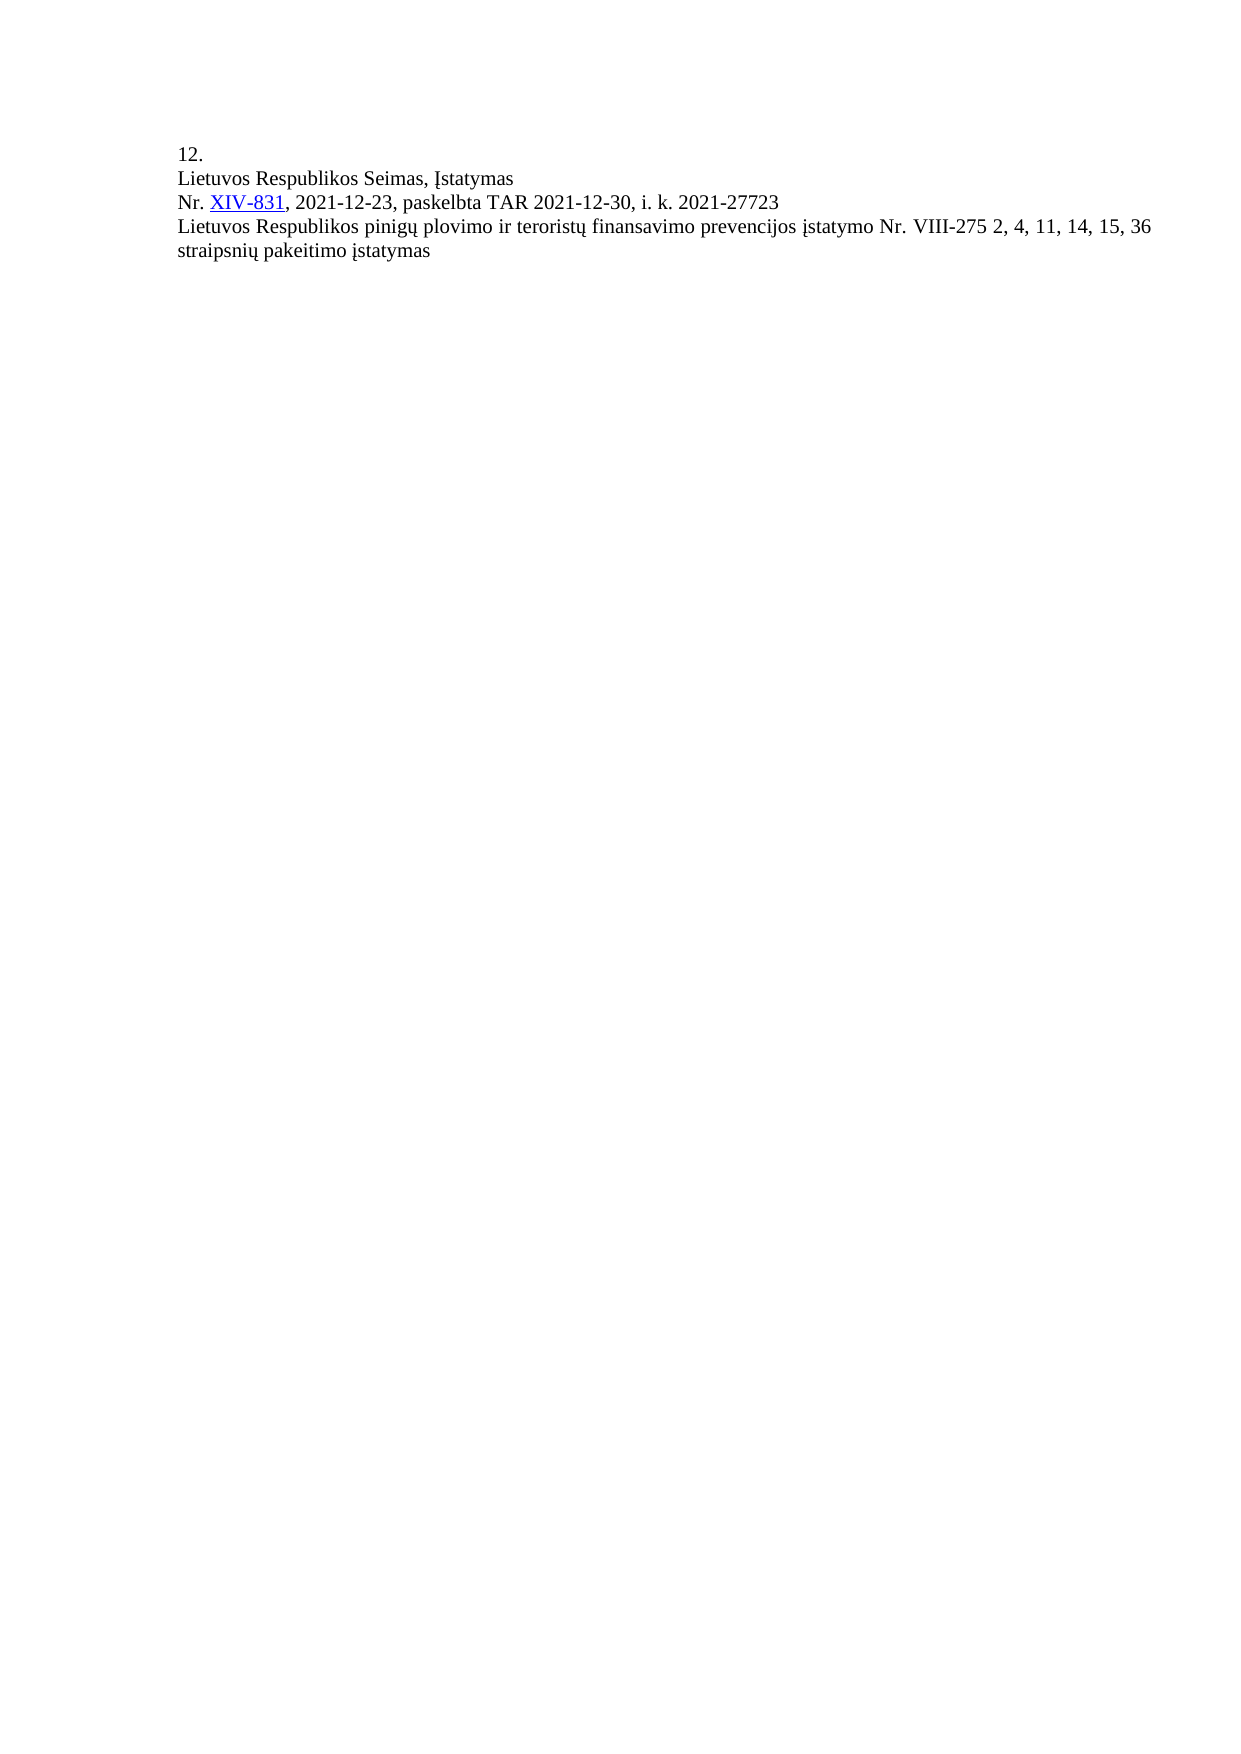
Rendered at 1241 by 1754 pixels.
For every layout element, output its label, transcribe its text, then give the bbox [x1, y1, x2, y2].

text Lietuvos Respublikos Seimas, Įstatymas [177, 166, 1152, 190]
text Nr. XIV-831, 2021-12-23, paskelbta TAR 2021-12-30, i. k. 2021-27723 [177, 190, 1152, 214]
text 12. [177, 142, 1152, 166]
text Lietuvos Respublikos pinigų plovimo ir teroristų finansavimo prevencijos įstatymo Nr. VIII-275 2, 4, 11, 14, 15, 36 straipsnių pakeitimo įstatymas [177, 214, 1152, 262]
